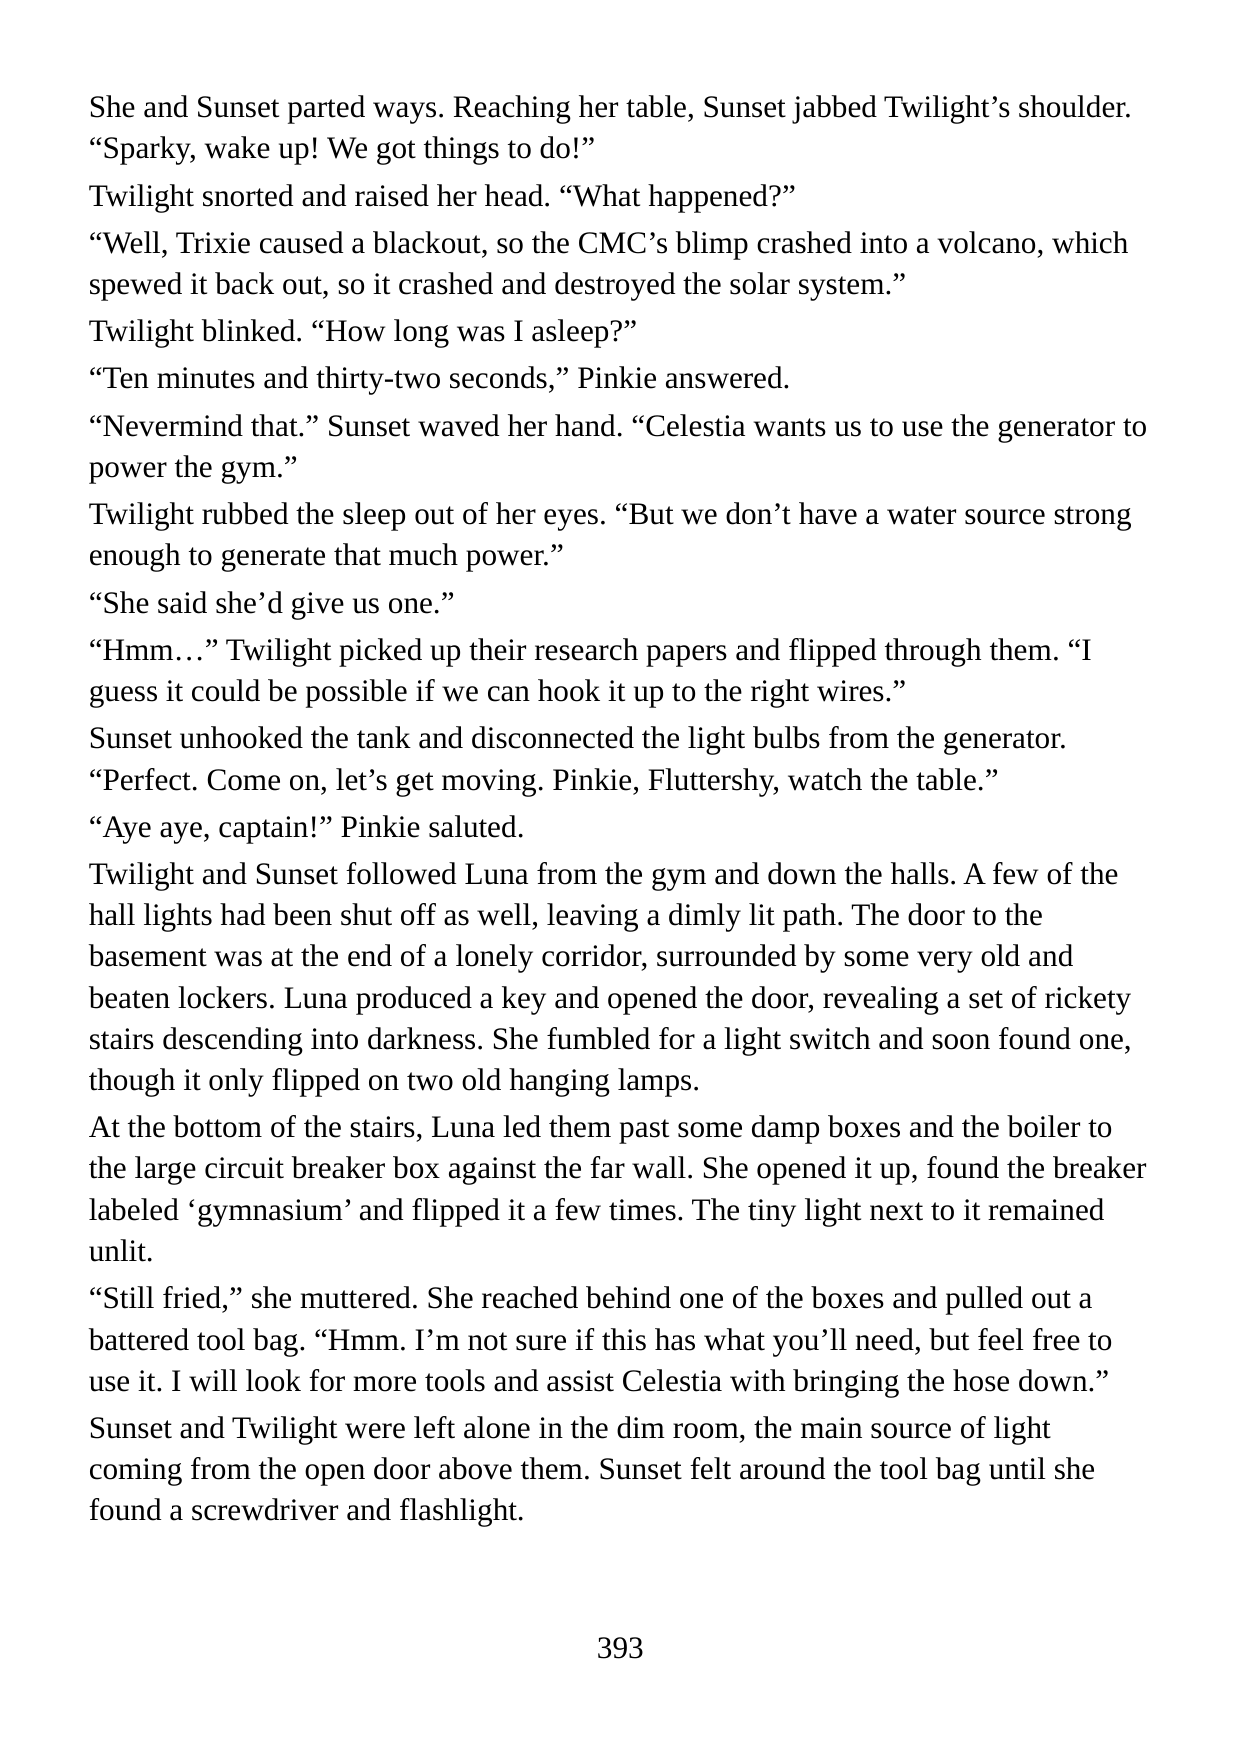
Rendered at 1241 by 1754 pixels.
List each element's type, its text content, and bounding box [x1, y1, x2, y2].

text “Well, Trixie caused a blackout, so the CMC’s blimp crashed into a volcano, which spewed it back out, so it crashed and destroyed the solar system.” [88, 224, 1152, 301]
text “Hmm…” Twilight picked up their research papers and flipped through them. “I guess it could be possible if we can hook it up to the right wires.” [88, 631, 1152, 708]
text Twilight snorted and raised her head. “What happened?” [88, 177, 1152, 213]
text Sunset unhooked the tank and disconnected the light bulbs from the generator. “Perfect. Come on, let’s get moving. Pinkie, Fluttershy, watch the table.” [88, 719, 1152, 797]
text At the bottom of the stairs, Luna led them past some damp boxes and the boiler to the large circuit breaker box against the far wall. She opened it up, found the breaker labeled ‘gymnasium’ and flipped it a few times. The tiny light next to it remained unlit. [88, 1108, 1152, 1268]
text She and Sunset parted ways. Reaching her table, Sunset jabbed Twilight’s shoulder. “Sparky, wake up! We got things to do!” [88, 88, 1152, 166]
text Twilight blinked. “How long was I asleep?” [88, 313, 1152, 348]
text “She said she’d give us one.” [88, 584, 1152, 620]
text “Nevermind that.” Sunset waved her hand. “Celestia wants us to use the generator to power the gym.” [88, 407, 1152, 484]
text “Still fried,” she muttered. She reached behind one of the boxes and pulled out a battered tool bag. “Hmm. I’m not sure if this has what you’ll need, but feel free to use it. I will look for more tools and assist Celestia with bringing the hose down.” [88, 1279, 1152, 1398]
text “Ten minutes and thirty-two seconds,” Pinkie answered. [88, 360, 1152, 396]
text Sunset and Twilight were left alone in the dim room, the main source of light coming from the open door above them. Sunset felt around the tool bag until she found a screwdriver and flashlight. [88, 1409, 1152, 1528]
text Twilight and Sunset followed Luna from the gym and down the halls. A few of the hall lights had been shut off as well, leaving a dimly lit path. The door to the basement was at the end of a lonely corridor, surrounded by some very old and beaten lockers. Luna produced a key and opened the door, revealing a set of rickety stairs descending into darkness. She fumbled for a light switch and soon found one, though it only flipped on two old hanging lamps. [88, 855, 1152, 1097]
text Twilight rubbed the sleep out of her eyes. “But we don’t have a water source strong enough to generate that much power.” [88, 495, 1152, 573]
text “Aye aye, captain!” Pinkie saluted. [88, 808, 1152, 844]
